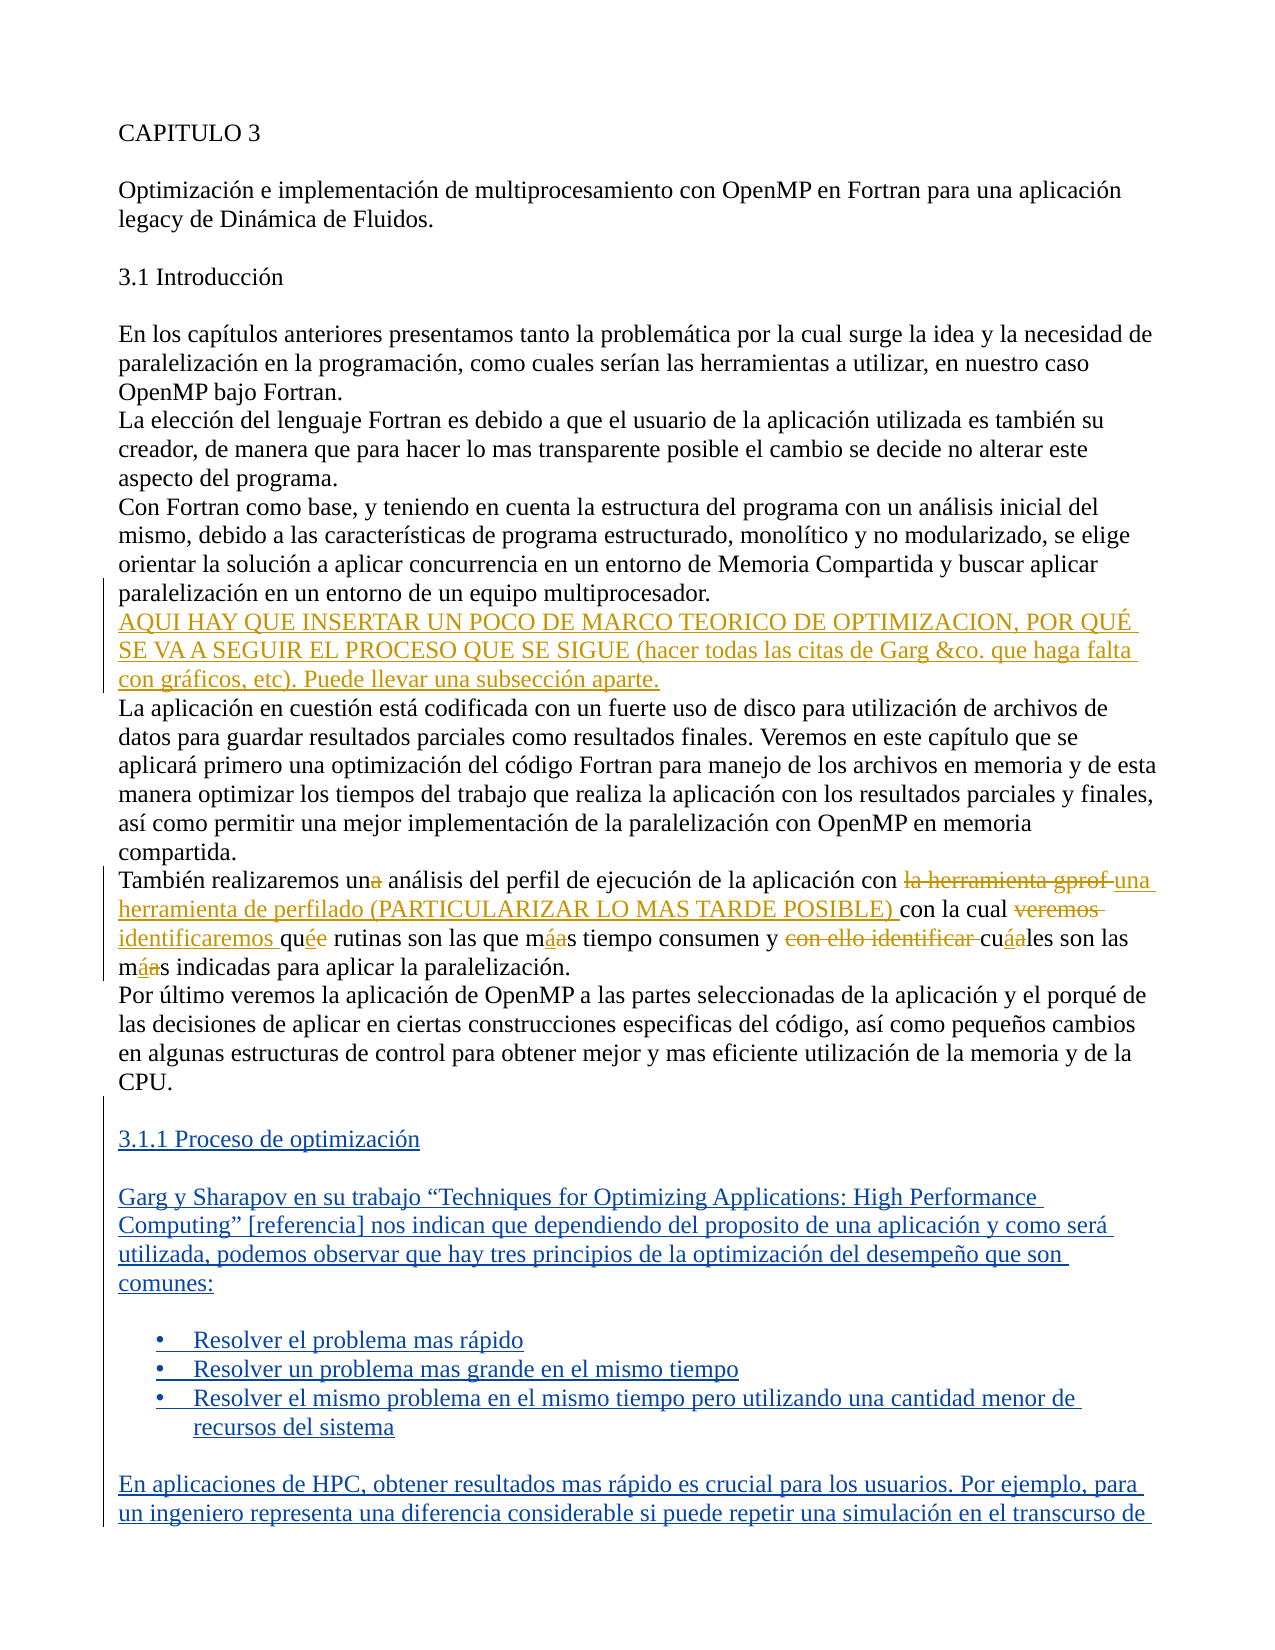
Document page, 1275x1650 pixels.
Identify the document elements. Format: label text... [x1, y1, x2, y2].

text Con Fortran como base, y teniendo en cuenta la estructura del programa con un análisis inicial del mismo, debido a las características de programa estructurado, monolítico y no modularizado, se elige orientar la solución a aplicar concurrencia en un entorno de Memoria Compartida y buscar aplicar paralelización en un entorno de un equipo multiprocesador. [118, 492, 1157, 607]
text En aplicaciones de HPC, obtener resultados mas rápido es crucial para los usuarios. Por ejemplo, para un ingeniero representa una diferencia considerable si puede repetir una simulación en el transcurso de [118, 1469, 1157, 1527]
text 3.1.1 Proceso de optimización [118, 1124, 1157, 1153]
text La elección del lenguaje Fortran es debido a que el usuario de la aplicación utilizada es también su creador, de manera que para hacer lo mas transparente posible el cambio se decide no alterar este aspecto del programa. [118, 406, 1157, 492]
text 3.1 Introducción [118, 262, 1157, 291]
text Por último veremos la aplicación de OpenMP a las partes seleccionadas de la aplicación y el porqué de las decisiones de aplicar en ciertas construcciones especificas del código, así como pequeños cambios en algunas estructuras de control para obtener mejor y mas eficiente utilización de la memoria y de la CPU. [118, 981, 1157, 1096]
text En los capítulos anteriores presentamos tanto la problemática por la cual surge la idea y la necesidad de paralelización en la programación, como cuales serían las herramientas a utilizar, en nuestro caso OpenMP bajo Fortran. [118, 319, 1157, 406]
text Optimización e implementación de multiprocesamiento con OpenMP en Fortran para una aplicación legacy de Dinámica de Fluidos. [118, 176, 1157, 233]
text La aplicación en cuestión está codificada con un fuerte uso de disco para utilización de archivos de datos para guardar resultados parciales como resultados finales. Veremos en este capítulo que se aplicará primero una optimización del código Fortran para manejo de los archivos en memoria y de esta manera optimizar los tiempos del trabajo que realiza la aplicación con los resultados parciales y finales, así como permitir una mejor implementación de la paralelización con OpenMP en memoria compartida. [118, 693, 1157, 866]
text AQUI HAY QUE INSERTAR UN POCO DE MARCO TEORICO DE OPTIMIZACION, POR QUÉ SE VA A SEGUIR EL PROCESO QUE SE SIGUE (hacer todas las citas de Garg &co. que haga falta con gráficos, etc). Puede llevar una subsección aparte. [118, 607, 1157, 693]
text Garg y Sharapov en su trabajo “Techniques for Optimizing Applications: High Performance Computing” [referencia] nos indican que dependiendo del proposito de una aplicación y como será utilizada, podemos observar que hay tres principios de la optimización del desempeño que son comunes: [118, 1182, 1157, 1297]
list Resolver un problema mas grande en el mismo tiempo [156, 1354, 1157, 1383]
text CAPITULO 3 [118, 118, 1157, 147]
list Resolver el problema mas rápido [156, 1326, 1157, 1354]
text También realizaremos un análisis del perfil de ejecución de la aplicación con una herramienta de perfilado (PARTICULARIZAR LO MAS TARDE POSIBLE) con la cual identificaremos qué rutinas son las que más tiempo consumen y cuáles son las más indicadas para aplicar la paralelización. [118, 866, 1157, 981]
list Resolver el mismo problema en el mismo tiempo pero utilizando una cantidad menor de recursos del sistema [156, 1383, 1157, 1441]
